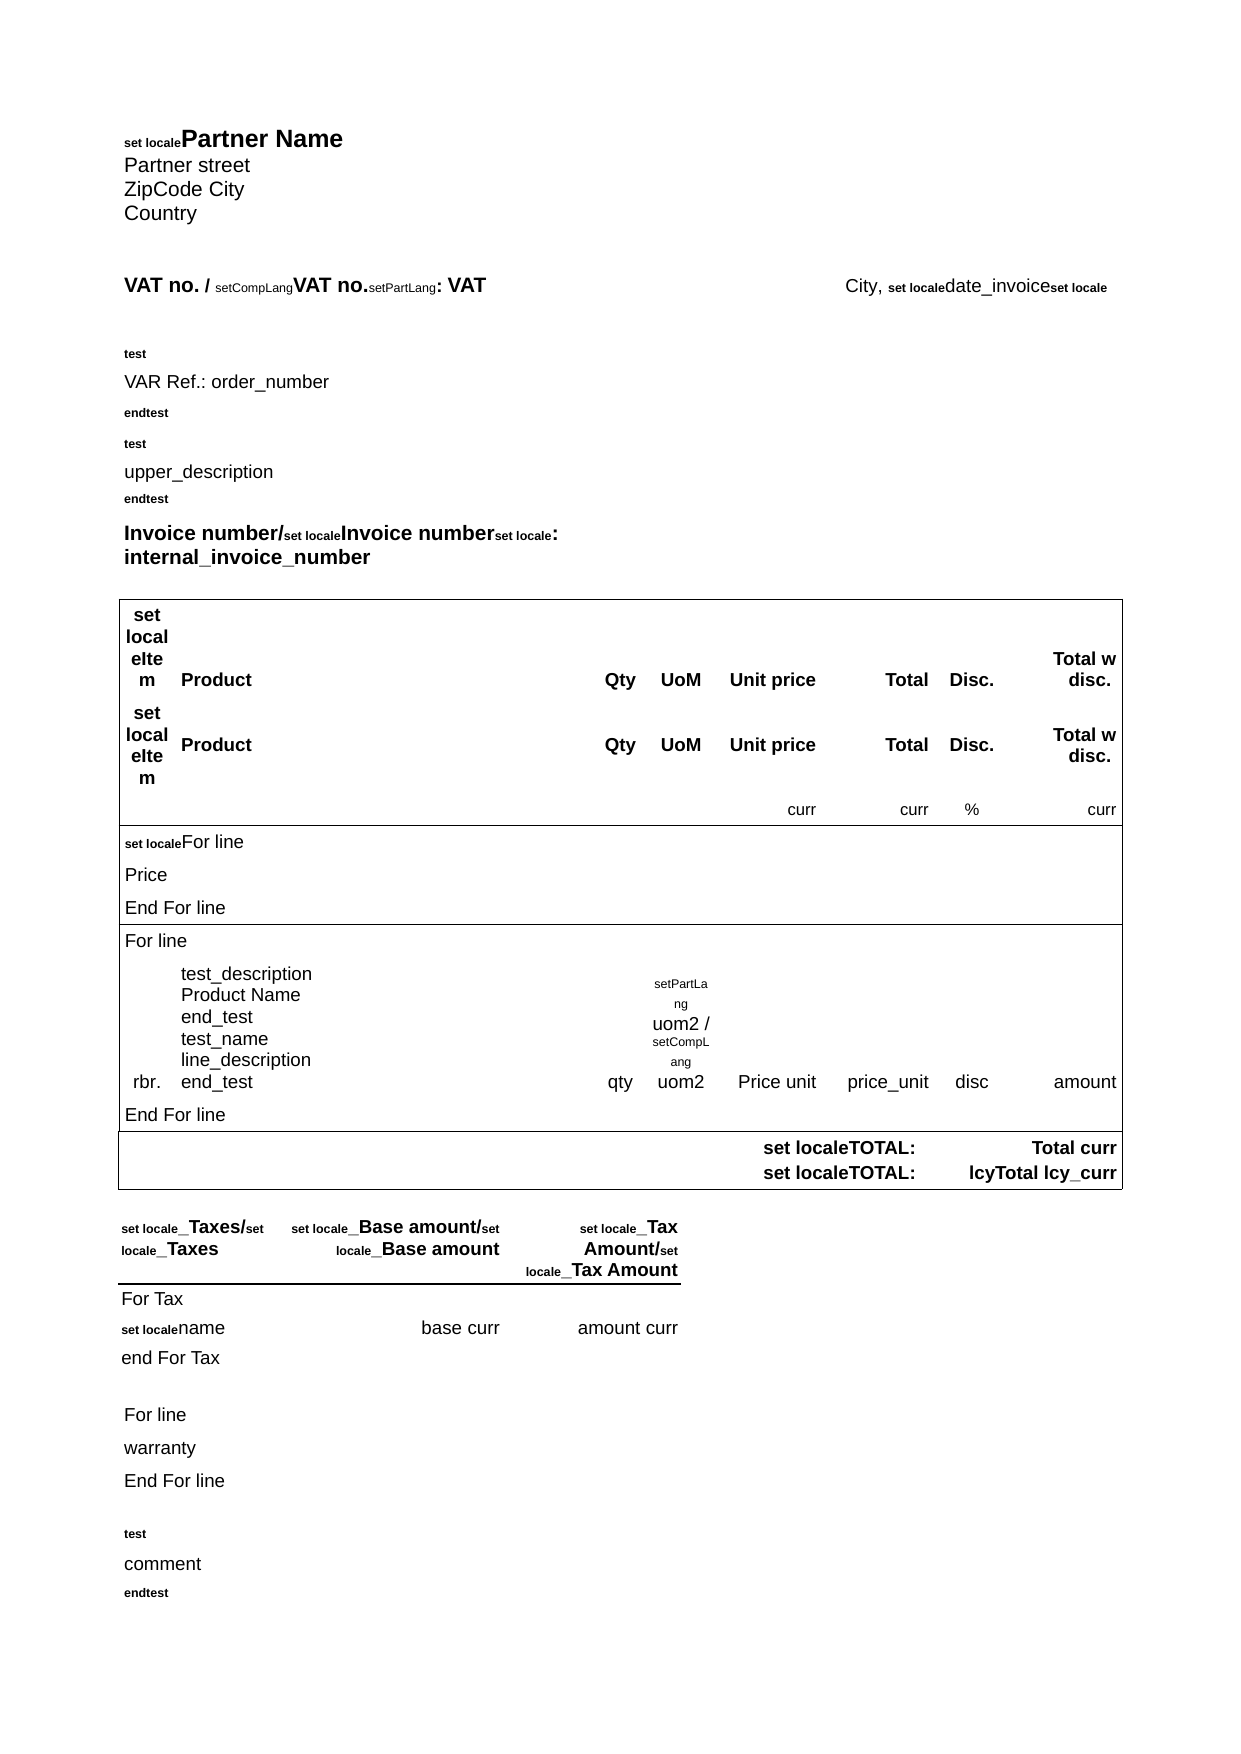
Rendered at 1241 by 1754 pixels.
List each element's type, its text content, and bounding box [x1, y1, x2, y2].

table_header set locale_Base amount/set locale_Base amount [284, 1213, 502, 1283]
table_header City, set localedate_invoiceset locale [720, 118, 1122, 302]
table_header test [118, 1521, 1122, 1547]
table_header set localeTOTAL: set localeTOTAL: [119, 1132, 921, 1189]
table_cell [594, 794, 646, 824]
table_cell UoM [646, 696, 715, 794]
table_cell Unit price [715, 696, 822, 794]
table_cell [120, 794, 175, 824]
table_cell set localename [118, 1314, 283, 1344]
table_cell [720, 428, 1122, 461]
table_cell [720, 392, 1122, 427]
table_cell [821, 1283, 1122, 1314]
table_header Qty [594, 600, 646, 696]
table_header Product [175, 600, 594, 696]
table_cell % [934, 794, 1009, 824]
table_cell base curr [284, 1314, 502, 1344]
table_cell qty [594, 957, 646, 1098]
table_cell warranty [118, 1431, 1122, 1464]
table_cell VAR Ref.: order_number [118, 371, 1122, 392]
table_header Disc. [934, 600, 1009, 696]
table_header [681, 1213, 821, 1283]
table_cell End For line [118, 1464, 1122, 1497]
table_cell disc [934, 957, 1009, 1098]
table_header set localePartner Name Partner street ZipCode City Country VAT no. / setCompLangVAT no.setPartLang: VAT [118, 118, 720, 302]
table_header For line [118, 1398, 1122, 1431]
table_cell Invoice number/set localeInvoice numberset locale: internal_invoice_number [118, 515, 720, 574]
table_cell Price [120, 858, 1122, 891]
table_cell curr [715, 794, 822, 824]
table_header Total curr lcyTotal lcy_curr [921, 1132, 1122, 1189]
table_cell [720, 338, 1122, 371]
table_cell End For line [120, 1098, 1122, 1131]
table_cell upper_description [118, 461, 1122, 482]
table_cell Price unit [715, 957, 822, 1098]
table_cell For line [120, 925, 1122, 957]
table_header set locale_Tax Amount/set locale_Tax Amount [502, 1213, 681, 1283]
table_cell set localeFor line [120, 826, 1122, 858]
table_cell [681, 1283, 821, 1314]
table_cell test_description Product Name end_test test_name line_description end_test [175, 957, 594, 1098]
table_cell For Tax [118, 1285, 681, 1314]
table_cell Total [822, 696, 934, 794]
table_cell curr [1009, 794, 1122, 824]
table_cell test [118, 428, 720, 461]
table_cell Product [175, 696, 594, 794]
table_header [821, 1213, 1122, 1283]
table_cell Total w disc. [1009, 696, 1122, 794]
table_header Total [822, 600, 934, 696]
table_cell comment [118, 1547, 1122, 1580]
table_header Total w disc. [1009, 600, 1122, 696]
table_cell [720, 515, 1122, 574]
table_cell amount [1009, 957, 1122, 1098]
table_cell End For line [120, 891, 1122, 924]
table_cell curr [822, 794, 934, 824]
table_cell end For Tax [118, 1344, 681, 1374]
table_cell setPartLang uom2 /setCompLang uom2 [646, 957, 715, 1098]
table_cell Qty [594, 696, 646, 794]
table_cell [681, 1344, 821, 1374]
table_cell [681, 1314, 821, 1344]
table_cell test [118, 338, 720, 371]
table_header set locale_Taxes/set locale_Taxes [118, 1213, 283, 1283]
table_cell [821, 1344, 1122, 1374]
table_header set localeItem [120, 600, 175, 696]
table_cell [720, 302, 1122, 337]
table_cell price_unit [822, 957, 934, 1098]
table_cell [118, 302, 720, 337]
table_cell Disc. [934, 696, 1009, 794]
table_cell endtest [118, 392, 720, 427]
table_cell rbr. [120, 957, 175, 1098]
table_cell set localeItem [120, 696, 175, 794]
table_cell [175, 794, 594, 824]
table_cell endtest [118, 1580, 1122, 1606]
table_cell [646, 794, 715, 824]
table_cell [821, 1314, 1122, 1344]
table_cell amount curr [502, 1314, 681, 1344]
table_cell endtest [118, 482, 720, 515]
table_header Unit price [715, 600, 822, 696]
table_header UoM [646, 600, 715, 696]
table_cell [720, 482, 1122, 515]
